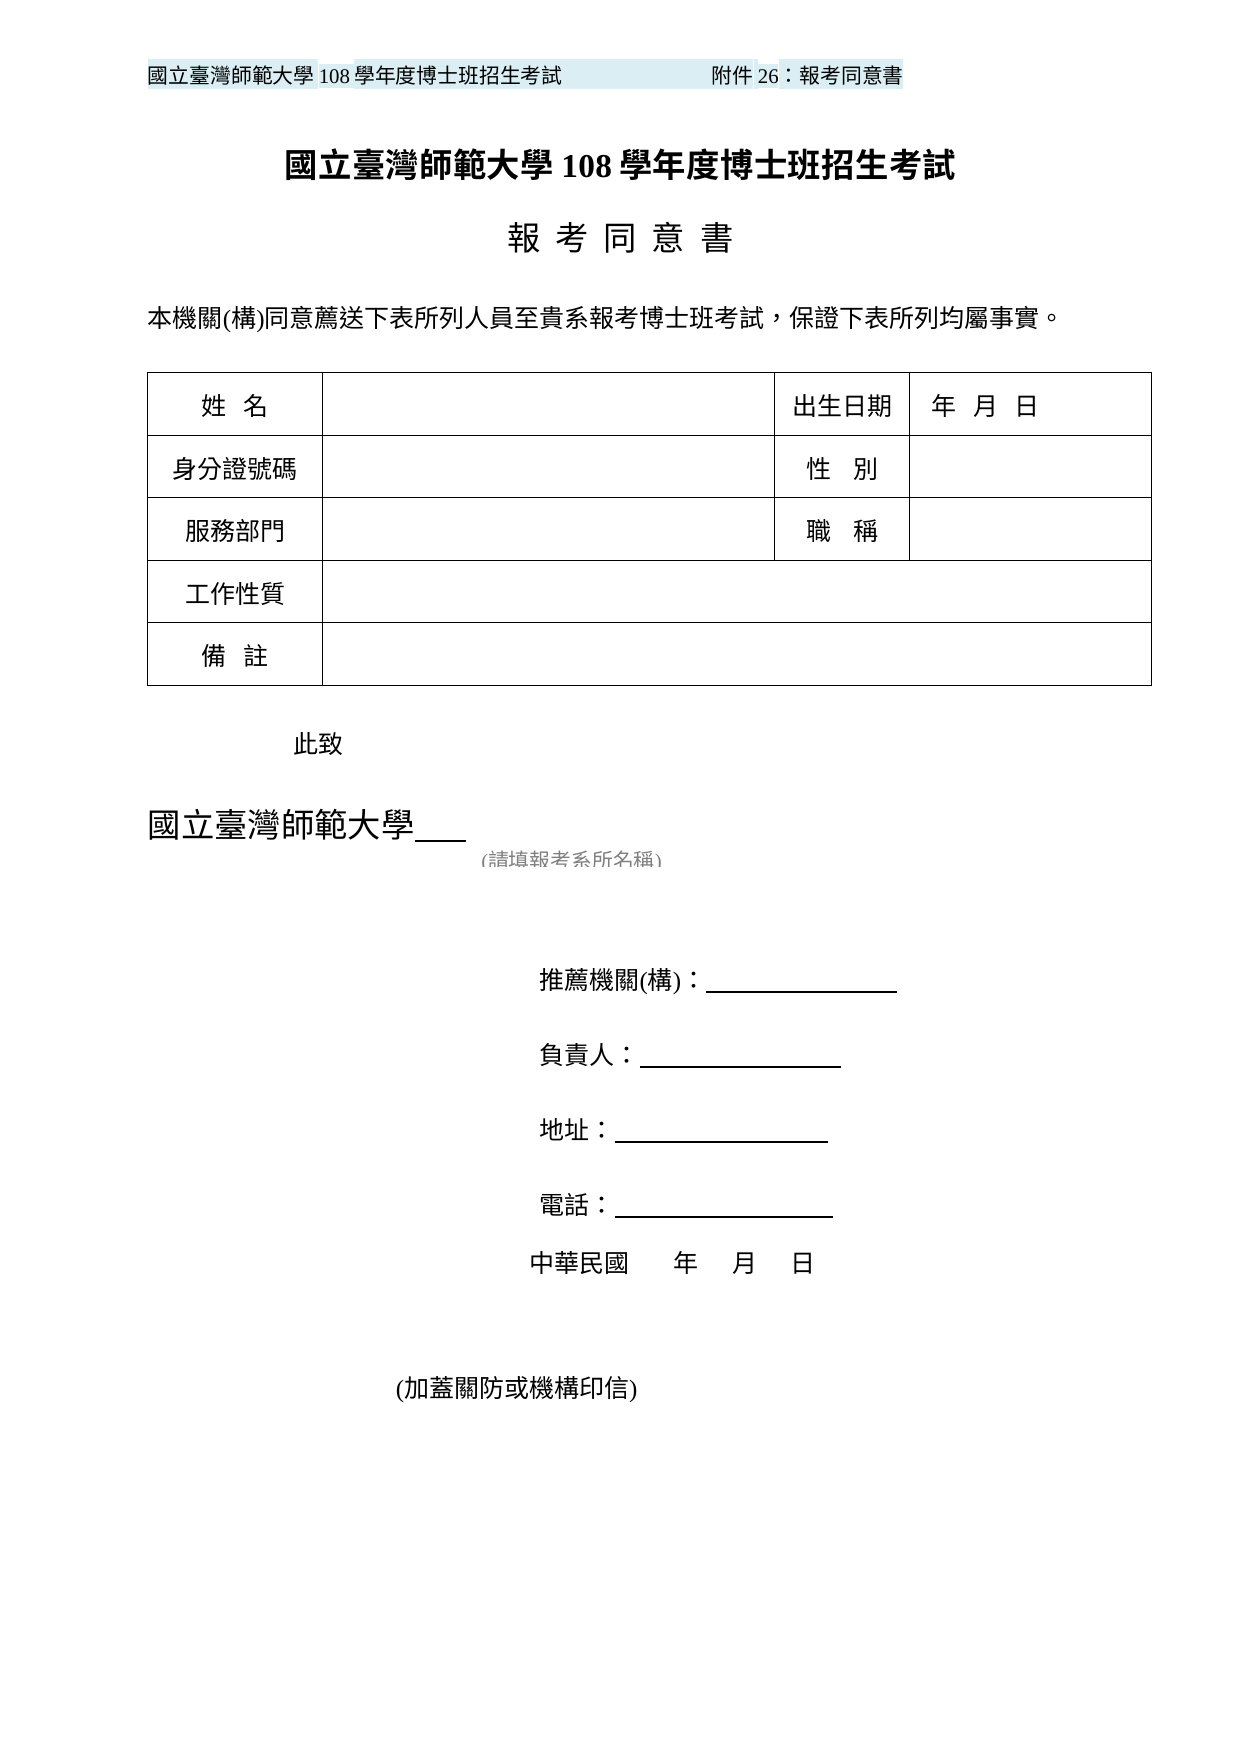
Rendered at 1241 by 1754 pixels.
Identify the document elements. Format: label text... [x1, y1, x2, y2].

table_cell [323, 561, 1151, 622]
text 本機關(構)同意薦送下表所列人員至貴系報考博士班考試，保證下表所列均屬事實。 [148, 297, 1092, 335]
text 電話： [148, 1159, 1092, 1222]
table_cell 性 別 [775, 436, 909, 497]
table_cell [323, 498, 774, 560]
text 負責人： [148, 1009, 1092, 1072]
text (加蓋關防或機構印信) [148, 1367, 1092, 1405]
text 中華民國 年 月 日 [148, 1234, 1092, 1280]
table_header 姓 名 [148, 373, 322, 435]
table_cell [910, 498, 1151, 560]
table_cell [910, 436, 1151, 497]
text 報 考 同 意 書 [148, 212, 1092, 260]
table_header [323, 373, 774, 435]
text (請填報考系所名稱) [481, 844, 745, 867]
text 此致 [148, 723, 1092, 761]
text 地址： [148, 1084, 1092, 1147]
table_header 出生日期 [775, 373, 909, 435]
text 推薦機關(構)： [148, 934, 1092, 997]
table_cell [323, 623, 1151, 685]
table_cell 工作性質 [148, 561, 322, 622]
text 國立臺灣師範大學 [148, 798, 1092, 874]
table_header 年 月 日 [910, 373, 1151, 435]
table_cell 服務部門 [148, 498, 322, 560]
table_cell [323, 436, 774, 497]
table_cell 身分證號碼 [148, 436, 322, 497]
text 國立臺灣師範大學108學年度博士班招生考試 [148, 138, 1092, 187]
table_cell 備 註 [148, 623, 322, 685]
table_cell 職 稱 [775, 498, 909, 560]
